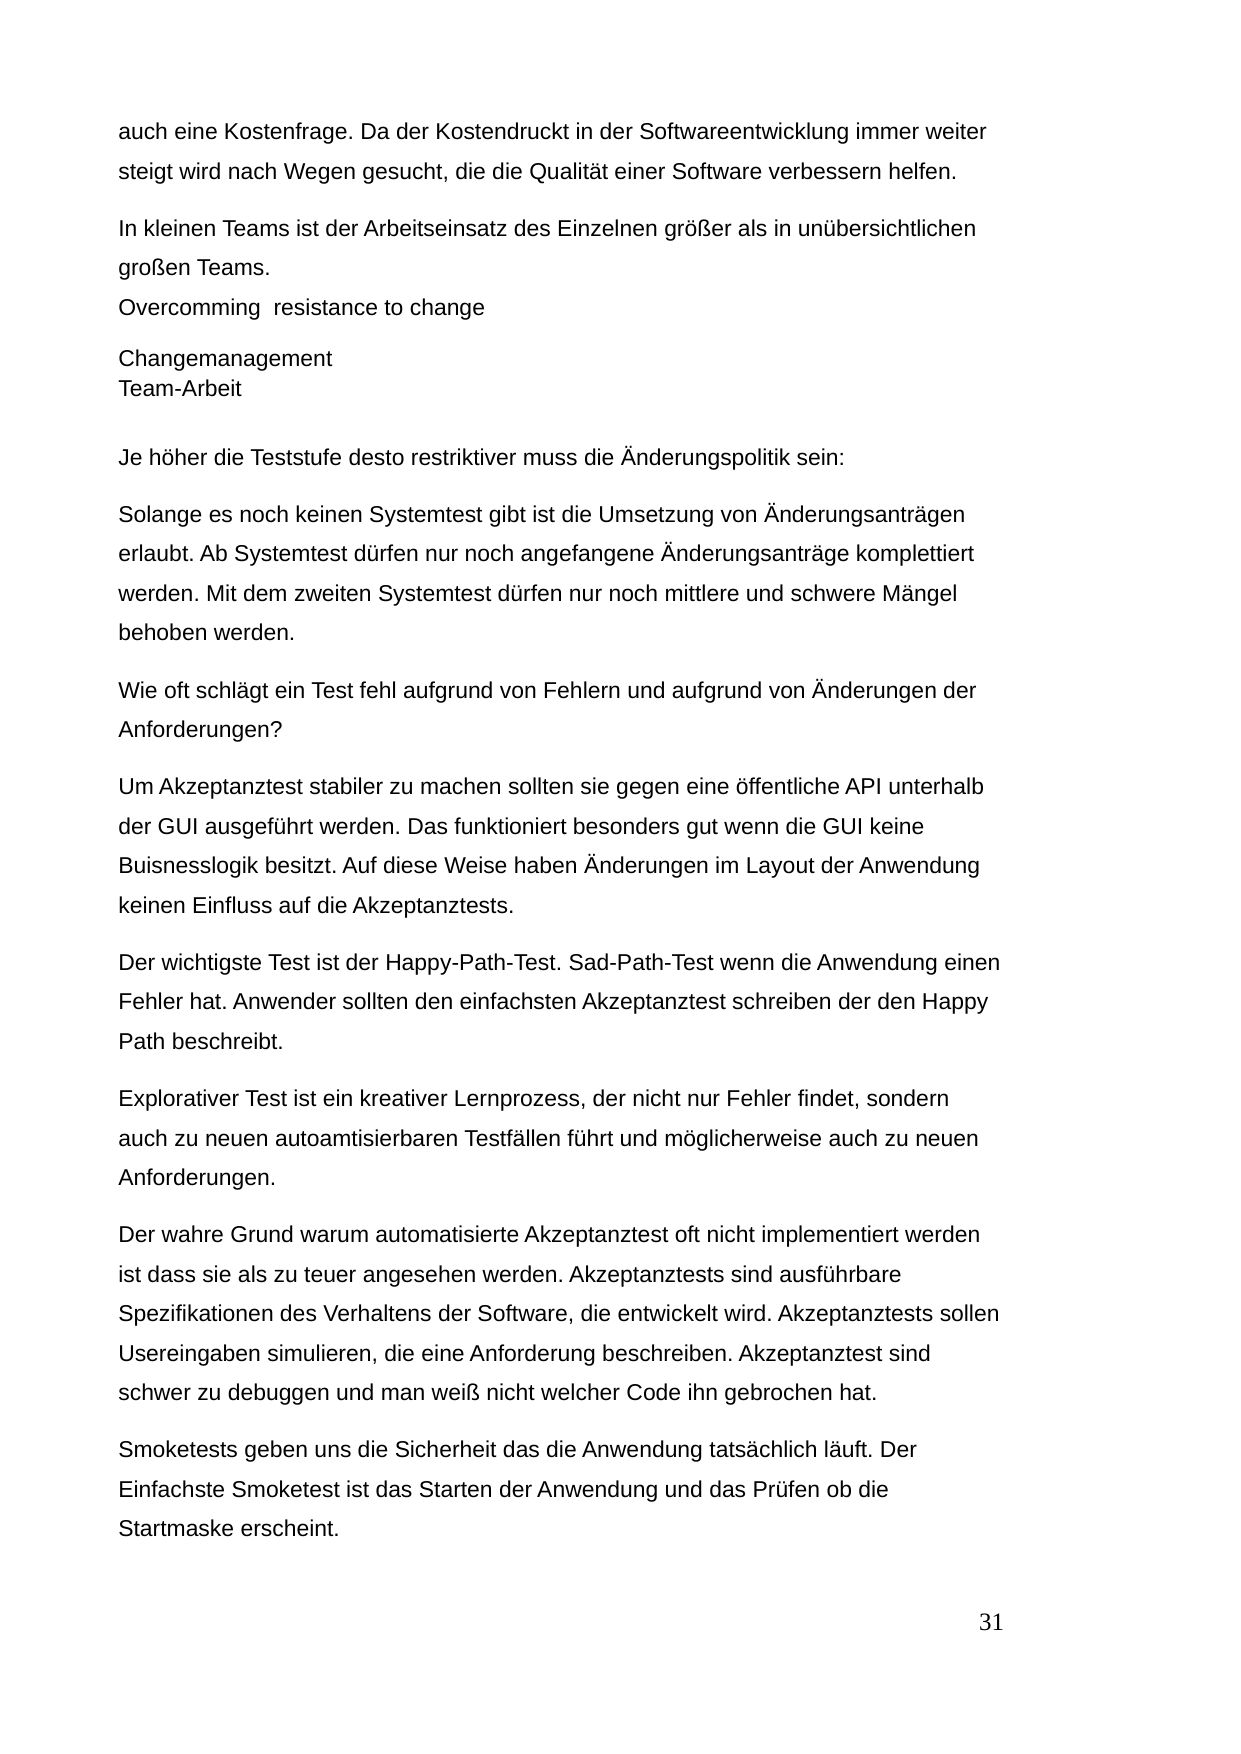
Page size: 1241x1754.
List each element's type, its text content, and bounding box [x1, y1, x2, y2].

text Overcomming resistance to change [118, 294, 1004, 320]
text Um Akzeptanztest stabiler zu machen sollten sie gegen eine öffentliche API unterhalb der GUI ausgeführt werden. Das funktioniert besonders gut wenn die GUI keine Buisnesslogik besitzt. Auf diese Weise haben Änderungen im Layout der Anwendung keinen Einfluss auf die Akzeptanztests. [118, 773, 1004, 918]
text Der wichtigste Test ist der Happy-Path-Test. Sad-Path-Test wenn die Anwendung einen Fehler hat. Anwender sollten den einfachsten Akzeptanztest schreiben der den Happy Path beschreibt. [118, 949, 1004, 1054]
text Wie oft schlägt ein Test fehl aufgrund von Fehlern und aufgrund von Änderungen der Anforderungen? [118, 677, 1004, 742]
text auch eine Kostenfrage. Da der Kostendruckt in der Softwareentwicklung immer weiter steigt wird nach Wegen gesucht, die die Qualität einer Software verbessern helfen. [118, 118, 1004, 184]
text Explorativer Test ist ein kreativer Lernprozess, der nicht nur Fehler findet, sondern auch zu neuen autoamtisierbaren Testfällen führt und möglicherweise auch zu neuen Anforderungen. [118, 1085, 1004, 1190]
text In kleinen Teams ist der Arbeitseinsatz des Einzelnen größer als in unübersichtlichen großen Teams. [118, 215, 1004, 281]
text Solange es noch keinen Systemtest gibt ist die Umsetzung von Änderungsanträgen erlaubt. Ab Systemtest dürfen nur noch angefangene Änderungsanträge komplettiert werden. Mit dem zweiten Systemtest dürfen nur noch mittlere und schwere Mängel behoben werden. [118, 501, 1004, 646]
text Smoketests geben uns die Sicherheit das die Anwendung tatsächlich läuft. Der Einfachste Smoketest ist das Starten der Anwendung und das Prüfen ob die Startmaske erscheint. [118, 1436, 1004, 1542]
text Der wahre Grund warum automatisierte Akzeptanztest oft nicht implementiert werden ist dass sie als zu teuer angesehen werden. Akzeptanztests sind ausführbare Spezifikationen des Verhaltens der Software, die entwickelt wird. Akzeptanztests sollen Usereingaben simulieren, die eine Anforderung beschreiben. Akzeptanztest sind schwer zu debuggen und man weiß nicht welcher Code ihn gebrochen hat. [118, 1221, 1004, 1405]
text Je höher die Teststufe desto restriktiver muss die Änderungspolitik sein: [118, 444, 1004, 470]
text Changemanagement Team-Arbeit [118, 345, 1004, 401]
